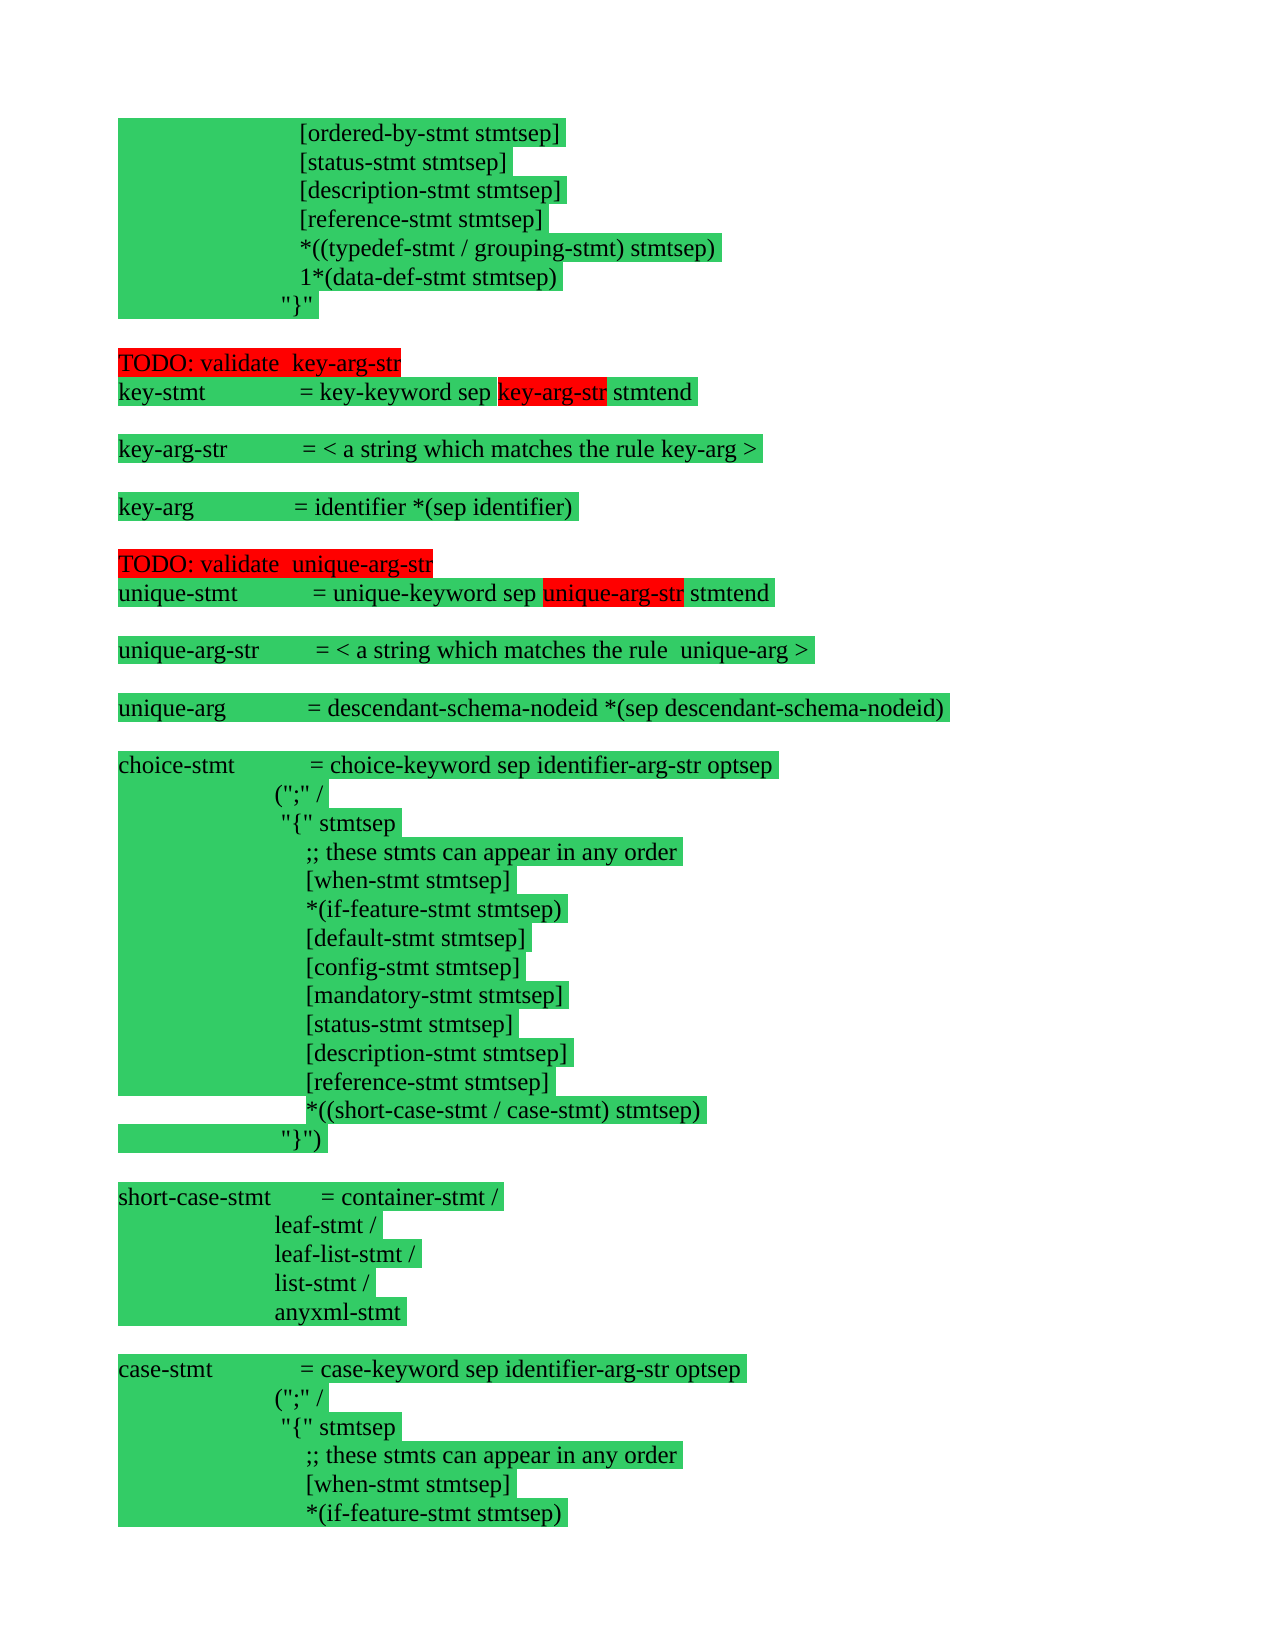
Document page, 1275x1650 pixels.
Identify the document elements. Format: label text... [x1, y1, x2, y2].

text anyxml-stmt [118, 1297, 1157, 1326]
text "{" stmtsep [118, 808, 1157, 837]
text choice-stmt = choice-keyword sep identifier-arg-str optsep [118, 751, 1157, 779]
text [config-stmt stmtsep] [118, 952, 1157, 981]
text ;; these stmts can appear in any order [118, 837, 1157, 866]
text ;; these stmts can appear in any order [118, 1441, 1157, 1469]
text short-case-stmt = container-stmt / [118, 1182, 1157, 1211]
text *(if-feature-stmt stmtsep) [118, 894, 1157, 923]
text "}") [118, 1124, 1157, 1153]
text key-stmt = key-keyword sep key-arg-str stmtend [118, 377, 1157, 406]
text *((typedef-stmt / grouping-stmt) stmtsep) [118, 233, 1157, 262]
text "{" stmtsep [118, 1412, 1157, 1441]
text [ordered-by-stmt stmtsep] [118, 118, 1157, 147]
text unique-arg-str = < a string which matches the rule unique-arg > [118, 636, 1157, 664]
text list-stmt / [118, 1268, 1157, 1297]
text unique-arg = descendant-schema-nodeid *(sep descendant-schema-nodeid) [118, 693, 1157, 722]
text (";" / [118, 779, 1157, 808]
text *((short-case-stmt / case-stmt) stmtsep) [118, 1096, 1157, 1124]
text leaf-stmt / [118, 1211, 1157, 1239]
text key-arg = identifier *(sep identifier) [118, 492, 1157, 521]
text [status-stmt stmtsep] [118, 147, 1157, 176]
text [description-stmt stmtsep] [118, 1038, 1157, 1067]
text unique-stmt = unique-keyword sep unique-arg-str stmtend [118, 578, 1157, 607]
text key-arg-str = < a string which matches the rule key-arg > [118, 434, 1157, 463]
text 1*(data-def-stmt stmtsep) [118, 262, 1157, 291]
text leaf-list-stmt / [118, 1239, 1157, 1268]
text (";" / [118, 1383, 1157, 1412]
text [status-stmt stmtsep] [118, 1009, 1157, 1038]
text [default-stmt stmtsep] [118, 923, 1157, 952]
text TODO: validate unique-arg-str [118, 549, 1157, 578]
text [description-stmt stmtsep] [118, 176, 1157, 204]
text case-stmt = case-keyword sep identifier-arg-str optsep [118, 1354, 1157, 1383]
text [mandatory-stmt stmtsep] [118, 981, 1157, 1009]
text [reference-stmt stmtsep] [118, 204, 1157, 233]
text TODO: validate key-arg-str [118, 348, 1157, 377]
text "}" [118, 291, 1157, 319]
text [when-stmt stmtsep] [118, 1469, 1157, 1498]
text *(if-feature-stmt stmtsep) [118, 1498, 1157, 1527]
text [reference-stmt stmtsep] [118, 1067, 1157, 1096]
text [when-stmt stmtsep] [118, 866, 1157, 894]
